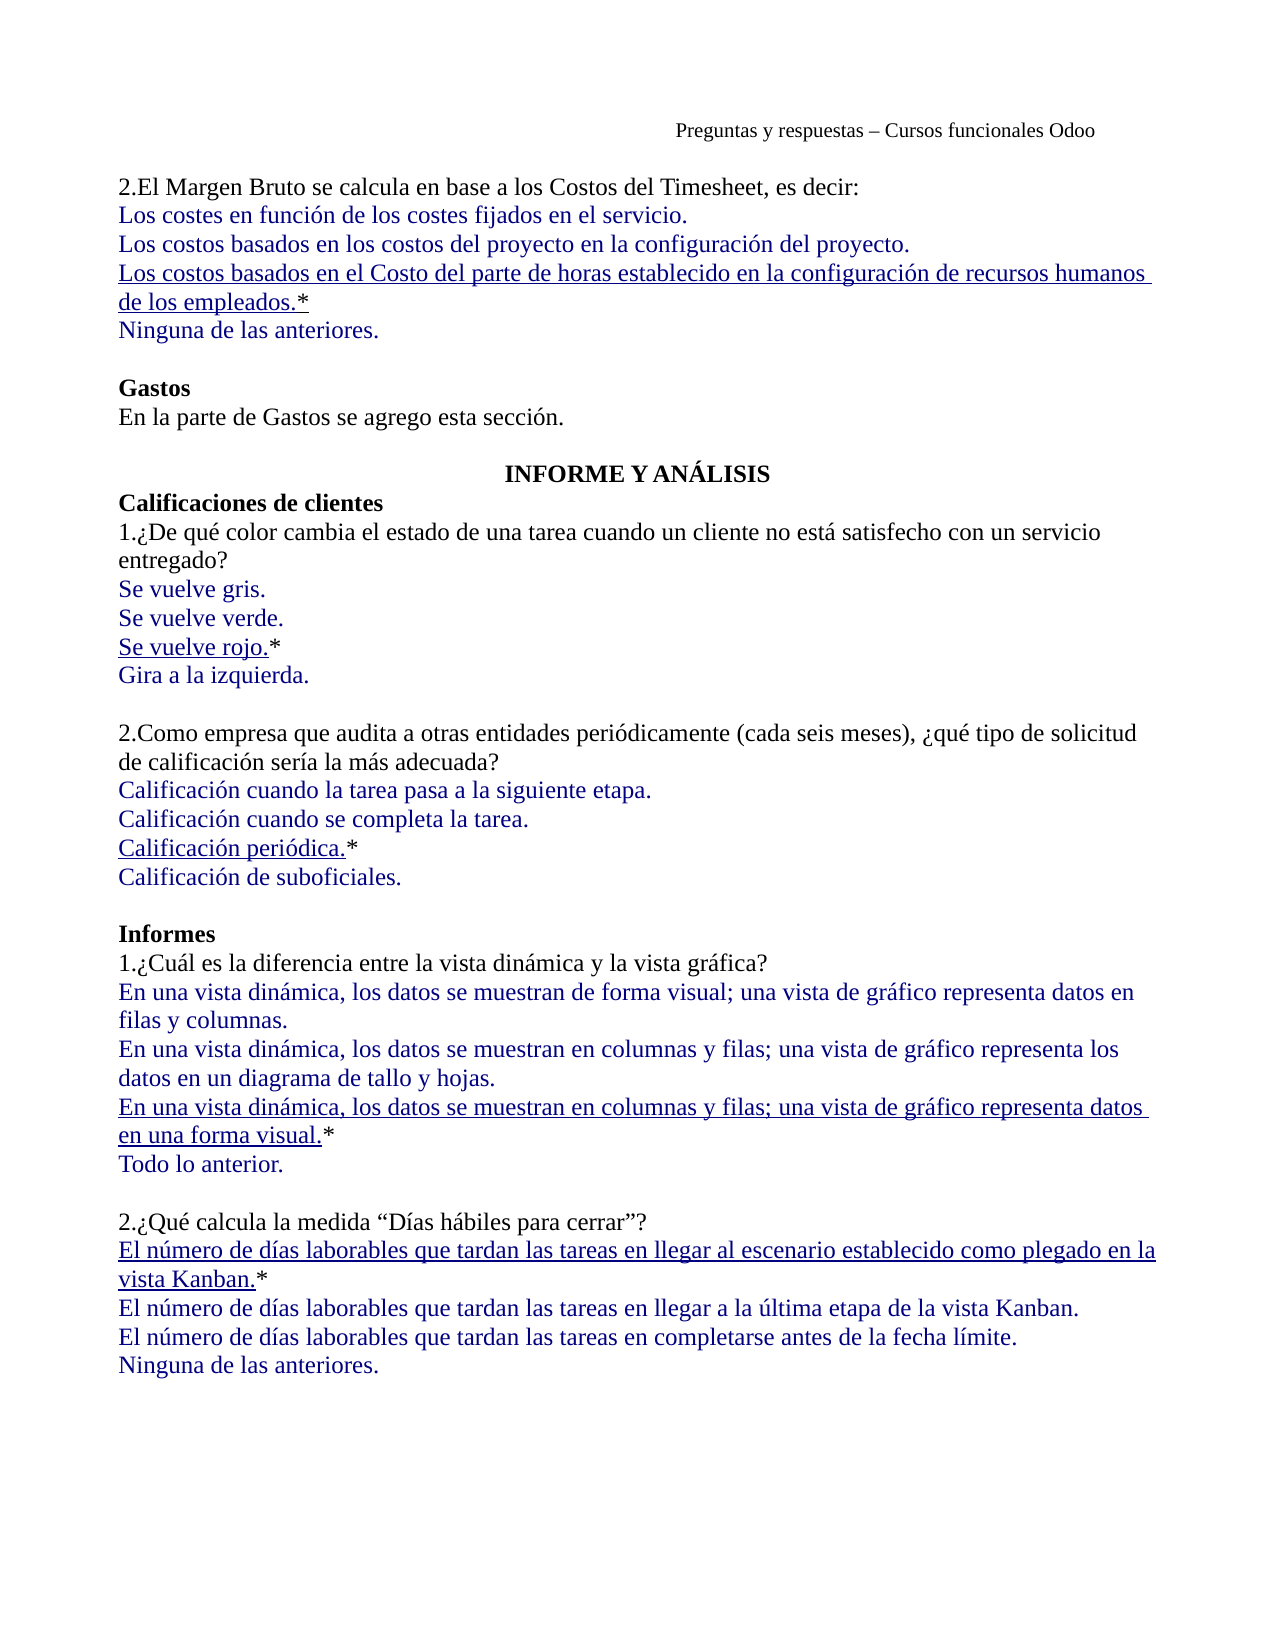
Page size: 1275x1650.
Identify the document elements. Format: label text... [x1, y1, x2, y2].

text Ninguna de las anteriores. [118, 1350, 1157, 1379]
text 2.Como empresa que audita a otras entidades periódicamente (cada seis meses), ¿qué tipo de solicitud de calificación sería la más adecuada? [118, 718, 1157, 775]
text Los costos basados en los costos del proyecto en la configuración del proyecto. [118, 229, 1157, 258]
text En una vista dinámica, los datos se muestran en columnas y filas; una vista de gráfico representa datos en una forma visual.* [118, 1092, 1157, 1149]
text En una vista dinámica, los datos se muestran de forma visual; una vista de gráfico representa datos en filas y columnas. [118, 977, 1157, 1034]
text Calificación cuando se completa la tarea. [118, 804, 1157, 833]
text El número de días laborables que tardan las tareas en llegar al escenario establecido como plegado en la vista Kanban.* [118, 1235, 1157, 1293]
text Calificaciones de clientes [118, 488, 1157, 517]
text El número de días laborables que tardan las tareas en completarse antes de la fecha límite. [118, 1322, 1157, 1350]
text Los costes en función de los costes fijados en el servicio. [118, 200, 1157, 229]
text Calificación cuando la tarea pasa a la siguiente etapa. [118, 775, 1157, 804]
text Gastos [118, 373, 1157, 402]
text 1.¿De qué color cambia el estado de una tarea cuando un cliente no está satisfecho con un servicio entregado? [118, 517, 1157, 574]
text Los costos basados en el Costo del parte de horas establecido en la configuración de recursos humanos de los empleados.* [118, 258, 1157, 315]
text Informes [118, 919, 1157, 948]
text Ninguna de las anteriores. [118, 315, 1157, 344]
text 2.¿Qué calcula la medida “Días hábiles para cerrar”? [118, 1207, 1157, 1235]
text Se vuelve gris. [118, 574, 1157, 603]
text Gira a la izquierda. [118, 660, 1157, 689]
text Se vuelve rojo.* [118, 632, 1157, 660]
text 1.¿Cuál es la diferencia entre la vista dinámica y la vista gráfica? [118, 948, 1157, 977]
text 2.El Margen Bruto se calcula en base a los Costos del Timesheet, es decir: [118, 172, 1157, 200]
text Calificación de suboficiales. [118, 862, 1157, 890]
text En una vista dinámica, los datos se muestran en columnas y filas; una vista de gráfico representa los datos en un diagrama de tallo y hojas. [118, 1034, 1157, 1092]
text Se vuelve verde. [118, 603, 1157, 632]
text INFORME Y ANÁLISIS [118, 459, 1157, 488]
text Calificación periódica.* [118, 833, 1157, 862]
text El número de días laborables que tardan las tareas en llegar a la última etapa de la vista Kanban. [118, 1293, 1157, 1322]
text Todo lo anterior. [118, 1149, 1157, 1178]
text En la parte de Gastos se agrego esta sección. [118, 402, 1157, 430]
